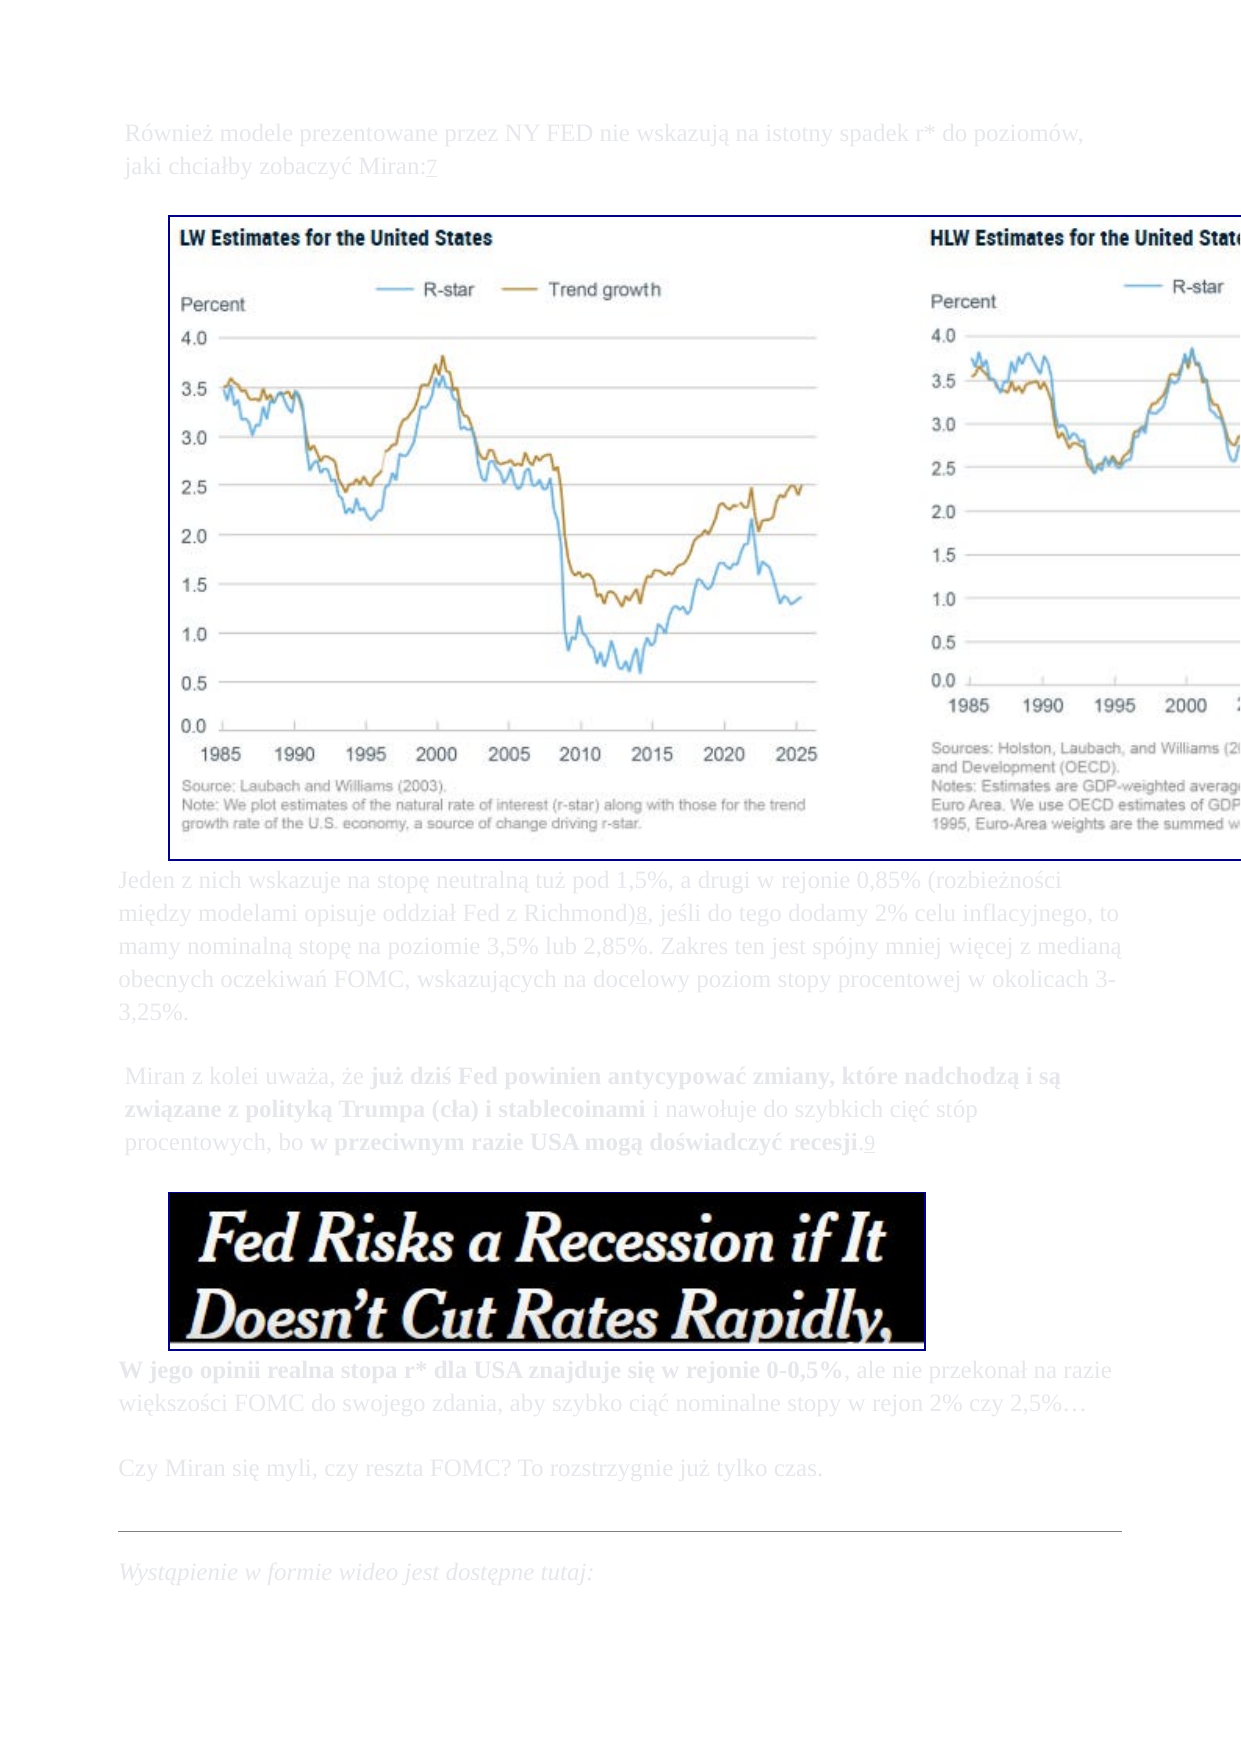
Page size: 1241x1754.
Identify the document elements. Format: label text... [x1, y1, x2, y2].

text Również modele prezentowane przez NY FED nie wskazują na istotny spadek r* do poziomów, jaki chciałby zobaczyć Miran:7 [124, 118, 1122, 180]
text Miran z kolei uważa, że już dziś Fed powinien antycypować zmiany, które nadchodzą i są związane z polityką Trumpa (cła) i stablecoinami i nawołuje do szybkich cięć stóp procentowych, bo w przeciwnym razie USA mogą doświadczyć recesji.9 [124, 1061, 1122, 1156]
text W jego opinii realna stopa r* dla USA znajduje się w rejonie 0-0,5%, ale nie przekonał na razie większości FOMC do swojego zdania, aby szybko ciąć nominalne stopy w rejon 2% czy 2,5%… [118, 1355, 1122, 1417]
text Jeden z nich wskazuje na stopę neutralną tuż pod 1,5%, a drugi w rejonie 0,85% (rozbieżności między modelami opisuje oddział Fed z Richmond)8, jeśli do tego dodamy 2% celu inflacyjnego, to mamy nominalną stopę na poziomie 3,5% lub 2,85%. Zakres ten jest spójny mniej więcej z medianą obecnych oczekiwań FOMC, wskazujących na docelowy poziom stopy procentowej w okolicach 3-3,25%. [118, 865, 1122, 1026]
picture [170, 217, 1241, 859]
picture [170, 1193, 924, 1349]
text Czy Miran się myli, czy reszta FOMC? To rozstrzygnie już tylko czas. [118, 1453, 1122, 1481]
text Wystąpienie w formie wideo jest dostępne tutaj: [118, 1557, 1122, 1585]
